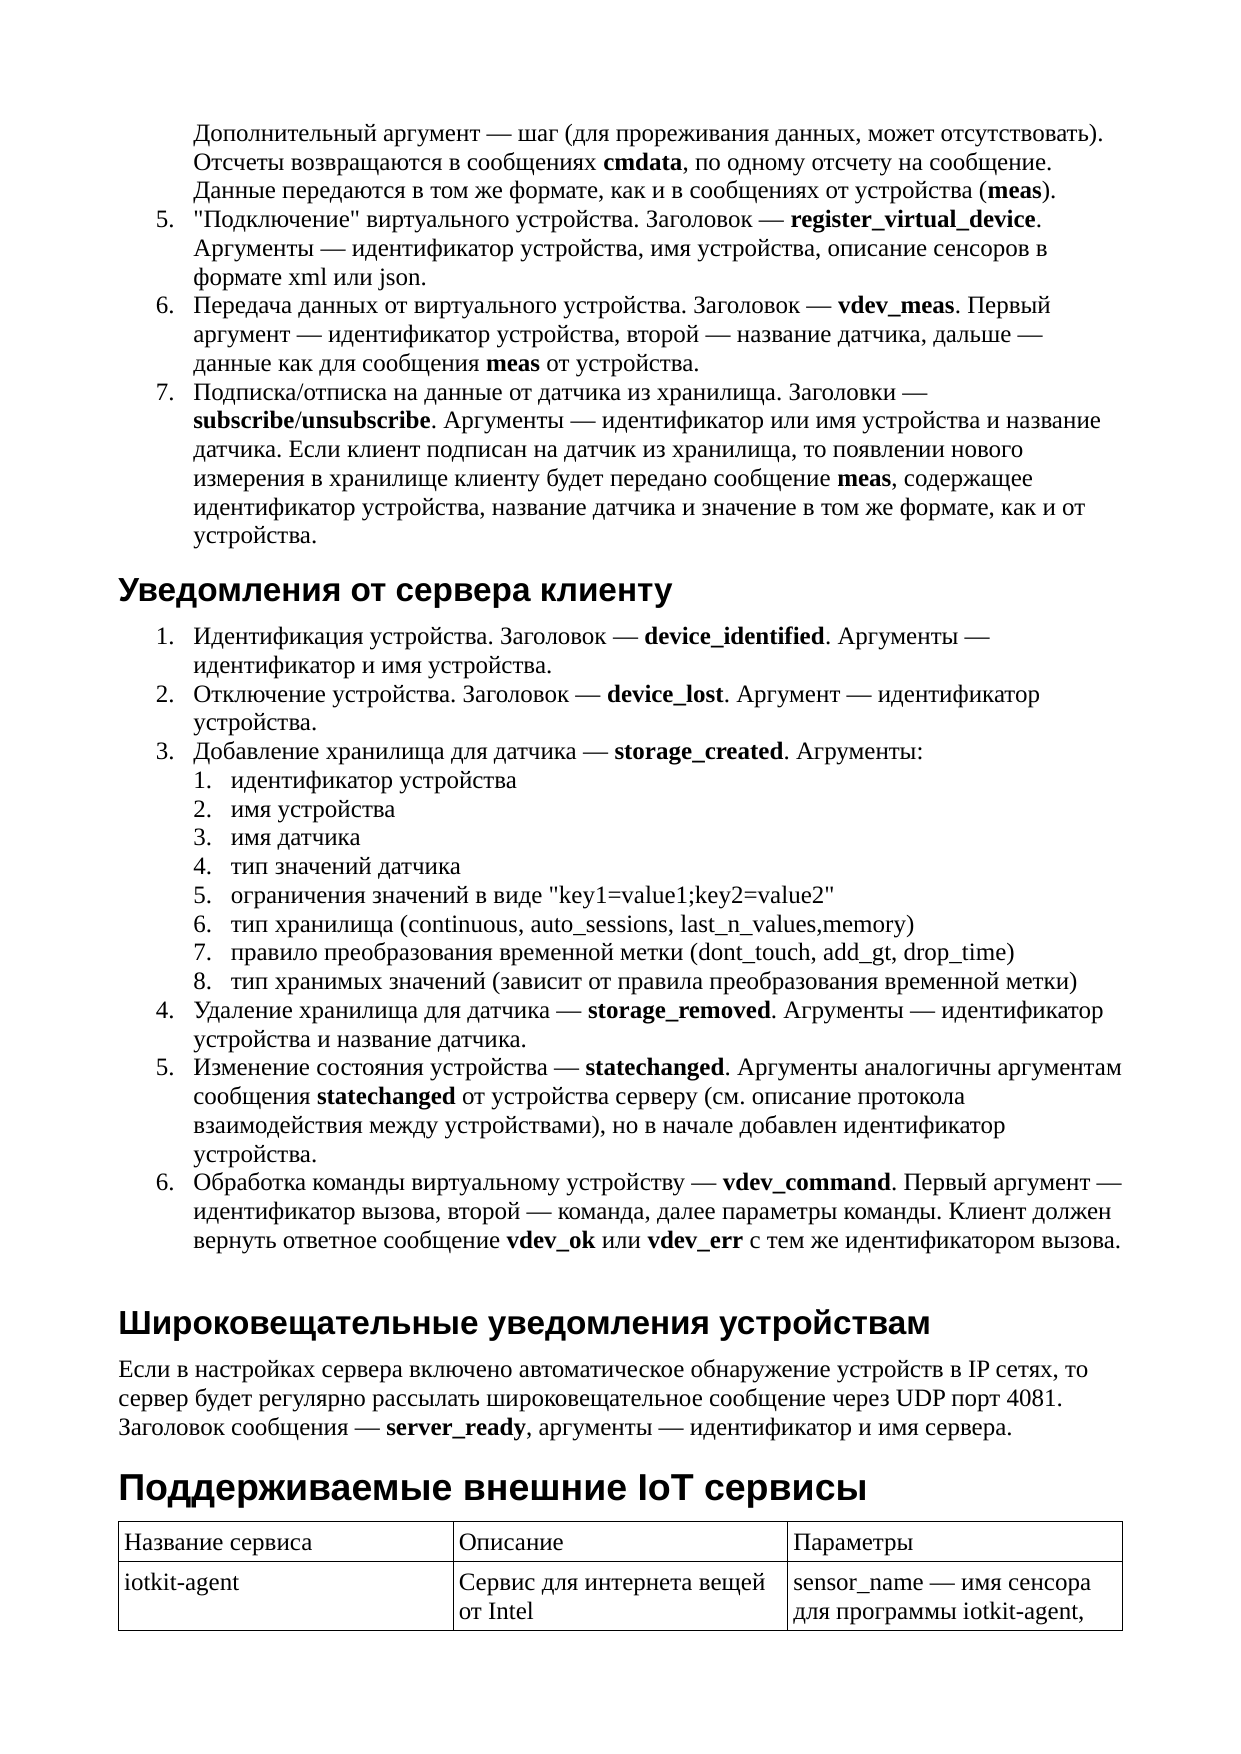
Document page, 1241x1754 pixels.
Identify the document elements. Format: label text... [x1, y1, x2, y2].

subtitle Поддерживаемые внешние IoT сервисы [118, 1465, 1122, 1508]
subtitle Уведомления от сервера клиенту [118, 570, 1122, 609]
list имя устройства [193, 794, 1122, 822]
list Идентификация устройства. Заголовок — device_identified. Аргументы — идентификатор и имя устройства. [156, 621, 1122, 679]
subtitle Широковещательные уведомления устройствам [118, 1303, 1122, 1342]
list ограничения значений в виде "key1=value1;key2=value2" [193, 880, 1122, 909]
list "Подключение" виртуального устройства. Заголовок — register_virtual_device. Аргументы — идентификатор устройства, имя устройства, описание сенсоров в формате xml или json. [156, 204, 1122, 291]
table_header Название сервиса [119, 1522, 453, 1561]
list тип значений датчика [193, 851, 1122, 880]
text Если в настройках сервера включено автоматическое обнаружение устройств в IP сетях, то сервер будет регулярно рассылать широковещательное сообщение через UDP порт 4081. Заголовок сообщения — server_ready, аргументы — идентификатор и имя сервера. [118, 1354, 1122, 1440]
list Обработка команды виртуальному устройству — vdev_command. Первый аргумент — идентификатор вызова, второй — команда, далее параметры команды. Клиент должен вернуть ответное сообщение vdev_ok или vdev_err с тем же идентификатором вызова. [156, 1167, 1122, 1254]
list Передача данных от виртуального устройства. Заголовок — vdev_meas. Первый аргумент — идентификатор устройства, второй — название датчика, дальше — данные как для сообщения meas от устройства. [156, 291, 1122, 377]
table_header Описание [454, 1522, 787, 1561]
list Дополнительный аргумент — шаг (для прореживания данных, может отсутствовать). Отсчеты возвращаются в сообщениях cmdata, по одному отсчету на сообщение. Данные передаются в том же формате, как и в сообщениях от устройства (meas). [156, 118, 1122, 204]
list имя датчика [193, 822, 1122, 851]
list Отключение устройства. Заголовок — device_lost. Аргумент — идентификатор устройства. [156, 679, 1122, 736]
list идентификатор устройства [193, 765, 1122, 794]
list Добавление хранилища для датчика — storage_created. Агрументы: [156, 736, 1122, 765]
list Удаление хранилища для датчика — storage_removed. Агрументы — идентификатор устройства и название датчика. [156, 995, 1122, 1052]
list тип хранилища (continuous, auto_sessions, last_n_values,memory) [193, 909, 1122, 937]
table_header Параметры [788, 1522, 1122, 1561]
table_cell sensor_name — имя сенсора для программы iotkit-agent, [788, 1562, 1122, 1630]
table_cell iotkit-agent [119, 1562, 453, 1630]
list правило преобразования временной метки (dont_touch, add_gt, drop_time) [193, 937, 1122, 966]
list тип хранимых значений (зависит от правила преобразования временной метки) [193, 966, 1122, 995]
table_cell Сервис для интернета вещей от Intel [454, 1562, 787, 1630]
list Подписка/отписка на данные от датчика из хранилища. Заголовки — subscribe/unsubscribe. Аргументы — идентификатор или имя устройства и название датчика. Если клиент подписан на датчик из хранилища, то появлении нового измерения в хранилище клиенту будет передано сообщение meas, содержащее идентификатор устройства, название датчика и значение в том же формате, как и от устройства. [156, 377, 1122, 549]
list Изменение состояния устройства — statechanged. Аргументы аналогичны аргументам сообщения statechanged от устройства серверу (см. описание протокола взаимодействия между устройствами), но в начале добавлен идентификатор устройства. [156, 1052, 1122, 1167]
